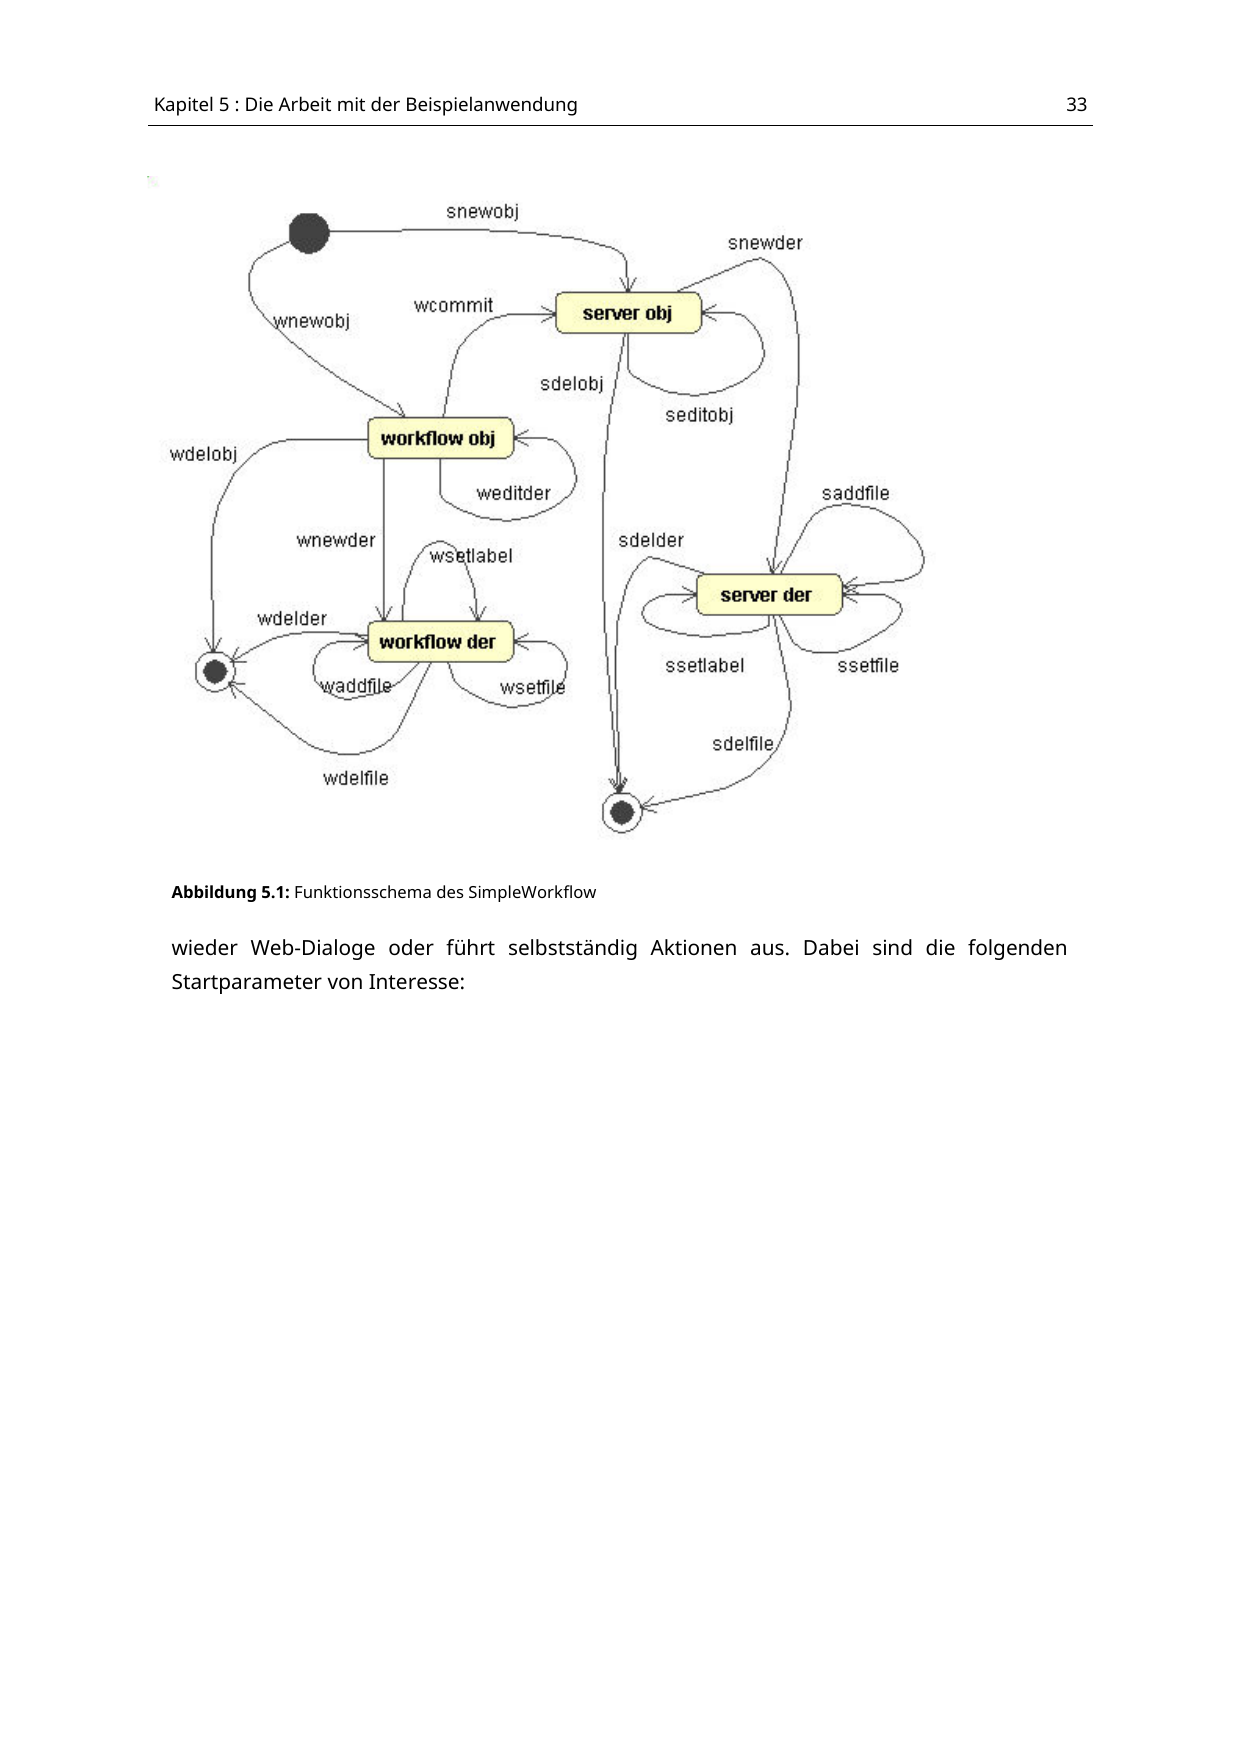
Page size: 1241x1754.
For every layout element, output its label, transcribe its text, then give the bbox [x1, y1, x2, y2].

text Abbildung 5.1: Funktionsschema des SimpleWorkflow [171, 865, 961, 904]
subtitle [148, 865, 171, 904]
picture [147, 176, 985, 865]
subtitle [961, 865, 985, 904]
subtitle [148, 148, 985, 176]
text wieder Web-Dialoge oder führt selbstständig Aktionen aus. Dabei sind die folgenden Startparameter von Interesse: [171, 148, 1069, 995]
